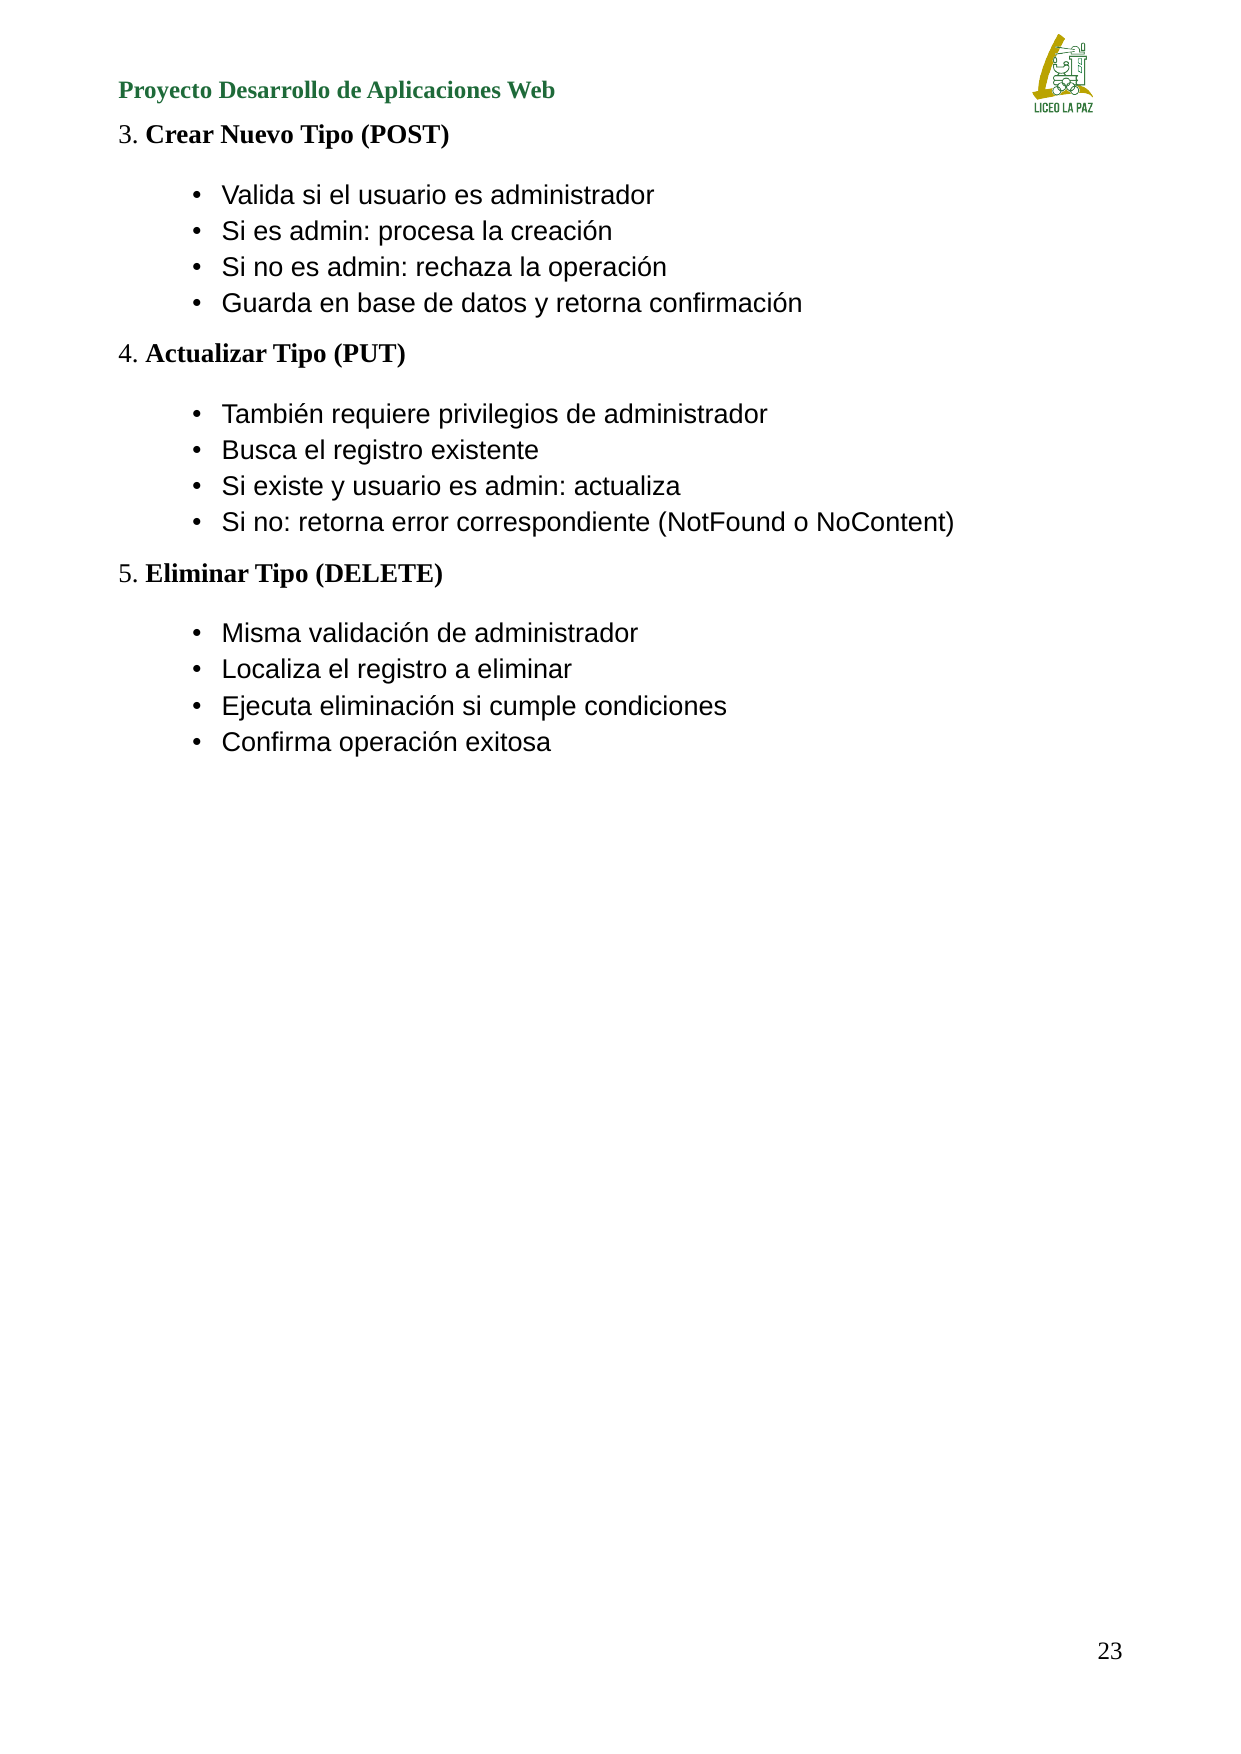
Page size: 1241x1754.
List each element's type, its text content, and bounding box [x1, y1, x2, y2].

list Si no: retorna error correspondiente (NotFound o NoContent) [162, 506, 1122, 538]
list También requiere privilegios de administrador [162, 398, 1122, 429]
list Misma validación de administrador [162, 617, 1122, 649]
list Si existe y usuario es admin: actualiza [162, 470, 1122, 502]
subtitle 4. Actualizar Tipo (PUT) [118, 337, 1122, 369]
list Si no es admin: rechaza la operación [162, 251, 1122, 282]
picture [1025, 26, 1100, 121]
list Busca el registro existente [162, 434, 1122, 466]
subtitle 3. Crear Nuevo Tipo (POST) [118, 118, 1122, 149]
list Confirma operación exitosa [162, 726, 1122, 757]
list Guarda en base de datos y retorna confirmación [162, 287, 1122, 318]
list Ejecuta eliminación si cumple condiciones [162, 689, 1122, 721]
subtitle 5. Eliminar Tipo (DELETE) [118, 557, 1122, 588]
list Localiza el registro a eliminar [162, 653, 1122, 685]
list Si es admin: procesa la creación [162, 215, 1122, 246]
list Valida si el usuario es administrador [162, 179, 1122, 210]
